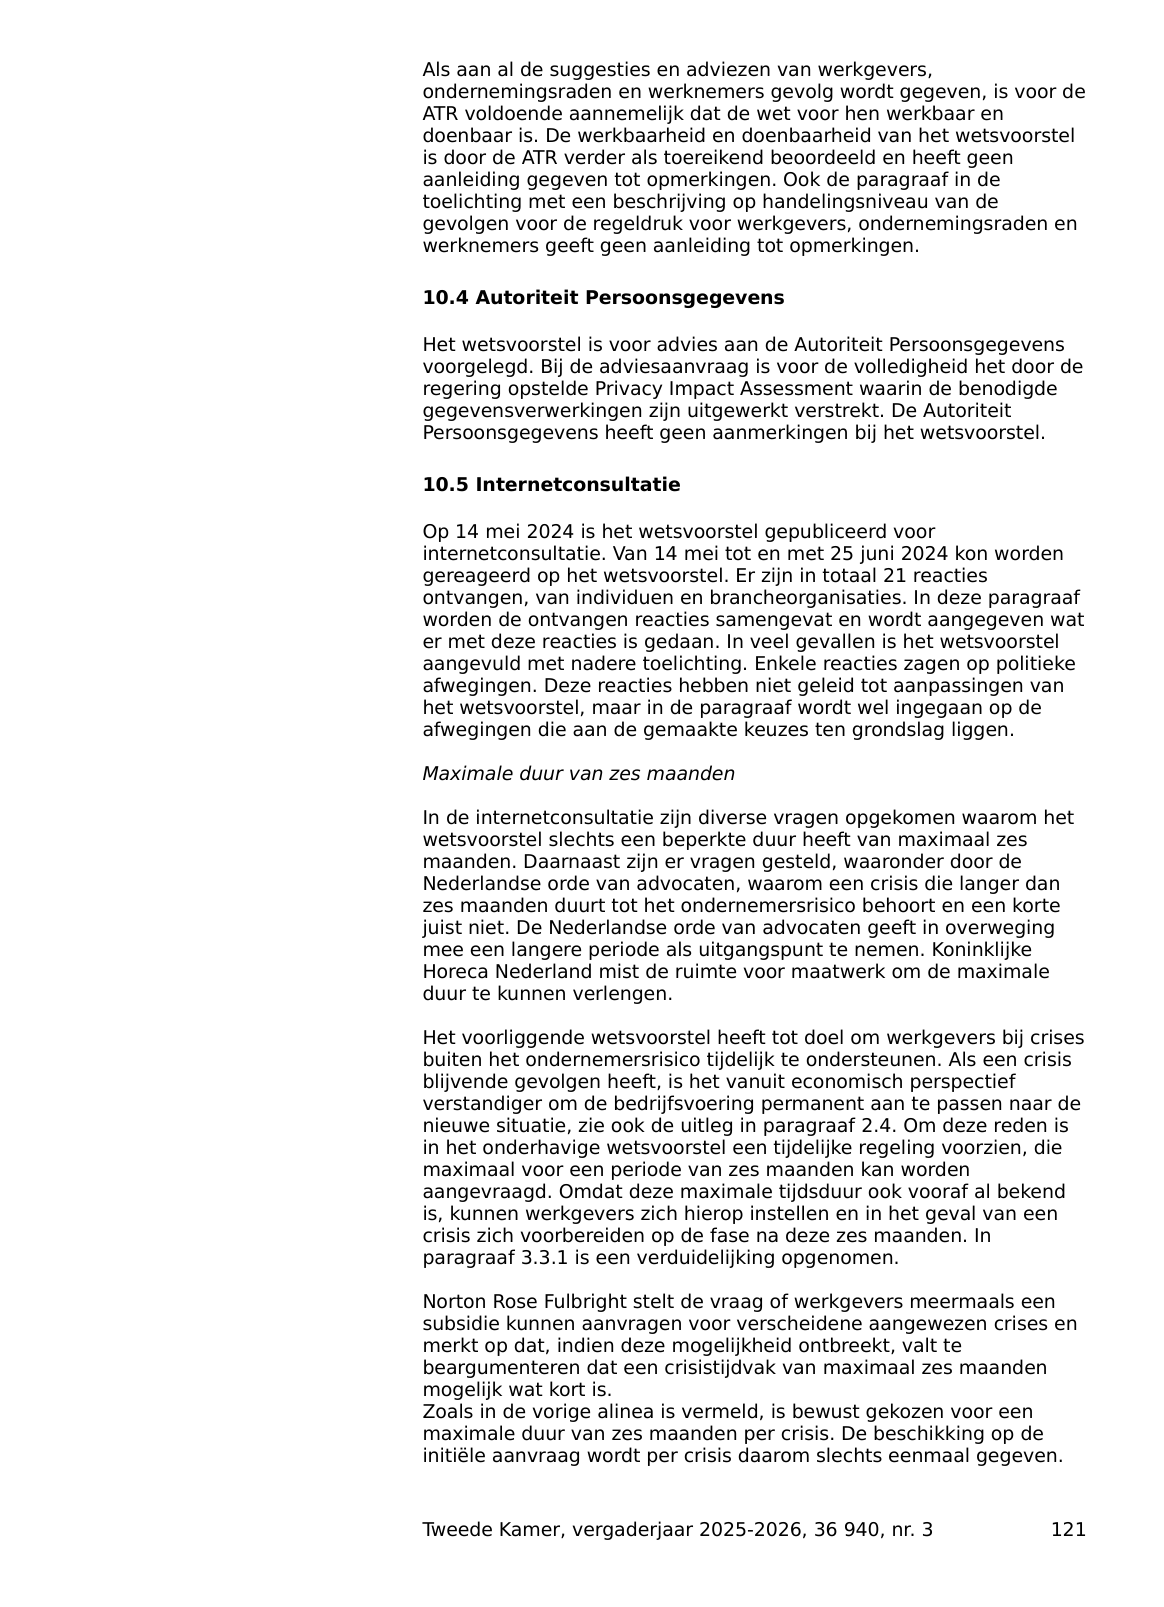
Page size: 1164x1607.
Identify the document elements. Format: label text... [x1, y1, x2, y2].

text Het voorliggende wetsvoorstel heeft tot doel om werkgevers bij crises buiten het ondernemersrisico tijdelijk te ondersteunen. Als een crisis blijvende gevolgen heeft, is het vanuit economisch perspectief verstandiger om de bedrijfsvoering permanent aan te passen naar de nieuwe situatie, zie ook de uitleg in paragraaf 2.4. Om deze reden is in het onderhavige wetsvoorstel een tijdelijke regeling voorzien, die maximaal voor een periode van zes maanden kan worden aangevraagd. Omdat deze maximale tijdsduur ook vooraf al bekend is, kunnen werkgevers zich hierop instellen en in het geval van een crisis zich voorbereiden op de fase na deze zes maanden. In paragraaf 3.3.1 is een verduidelijking opgenomen. [422, 1027, 1087, 1269]
text Zoals in de vorige alinea is vermeld, is bewust gekozen voor een maximale duur van zes maanden per crisis. De beschikking op de initiële aanvraag wordt per crisis daarom slechts eenmaal gegeven. [422, 1401, 1087, 1467]
text Norton Rose Fulbright stelt de vraag of werkgevers meermaals een subsidie kunnen aanvragen voor verscheidene aangewezen crises en merkt op dat, indien deze mogelijkheid ontbreekt, valt te beargumenteren dat een crisistijdvak van maximaal zes maanden mogelijk wat kort is. [422, 1291, 1087, 1401]
text In de internetconsultatie zijn diverse vragen opgekomen waarom het wetsvoorstel slechts een beperkte duur heeft van maximaal zes maanden. Daarnaast zijn er vragen gesteld, waaronder door de Nederlandse orde van advocaten, waarom een crisis die langer dan zes maanden duurt tot het ondernemersrisico behoort en een korte juist niet. De Nederlandse orde van advocaten geeft in overweging mee een langere periode als uitgangspunt te nemen. Koninklijke Horeca Nederland mist de ruimte voor maatwerk om de maximale duur te kunnen verlengen. [422, 807, 1087, 1005]
subtitle 10.4 Autoriteit Persoonsgegevens [422, 287, 1087, 309]
text Als aan al de suggesties en adviezen van werkgevers, ondernemingsraden en werknemers gevolg wordt gegeven, is voor de ATR voldoende aannemelijk dat de wet voor hen werkbaar en doenbaar is. De werkbaarheid en doenbaarheid van het wetsvoorstel is door de ATR verder als toereikend beoordeeld en heeft geen aanleiding gegeven tot opmerkingen. Ook de paragraaf in de toelichting met een beschrijving op handelingsniveau van de gevolgen voor de regeldruk voor werkgevers, ondernemingsraden en werknemers geeft geen aanleiding tot opmerkingen. [422, 59, 1087, 257]
subtitle Maximale duur van zes maanden [422, 763, 1087, 785]
text Op 14 mei 2024 is het wetsvoorstel gepubliceerd voor internetconsultatie. Van 14 mei tot en met 25 juni 2024 kon worden gereageerd op het wetsvoorstel. Er zijn in totaal 21 reacties ontvangen, van individuen en brancheorganisaties. In deze paragraaf worden de ontvangen reacties samengevat en wordt aangegeven wat er met deze reacties is gedaan. In veel gevallen is het wetsvoorstel aangevuld met nadere toelichting. Enkele reacties zagen op politieke afwegingen. Deze reacties hebben niet geleid tot aanpassingen van het wetsvoorstel, maar in de paragraaf wordt wel ingegaan op de afwegingen die aan de gemaakte keuzes ten grondslag liggen. [422, 521, 1087, 741]
subtitle 10.5 Internetconsultatie [422, 474, 1087, 496]
text Het wetsvoorstel is voor advies aan de Autoriteit Persoonsgegevens voorgelegd. Bij de adviesaanvraag is voor de volledigheid het door de regering opstelde Privacy Impact Assessment waarin de benodigde gegevensverwerkingen zijn uitgewerkt verstrekt. De Autoriteit Persoonsgegevens heeft geen aanmerkingen bij het wetsvoorstel. [422, 334, 1087, 444]
